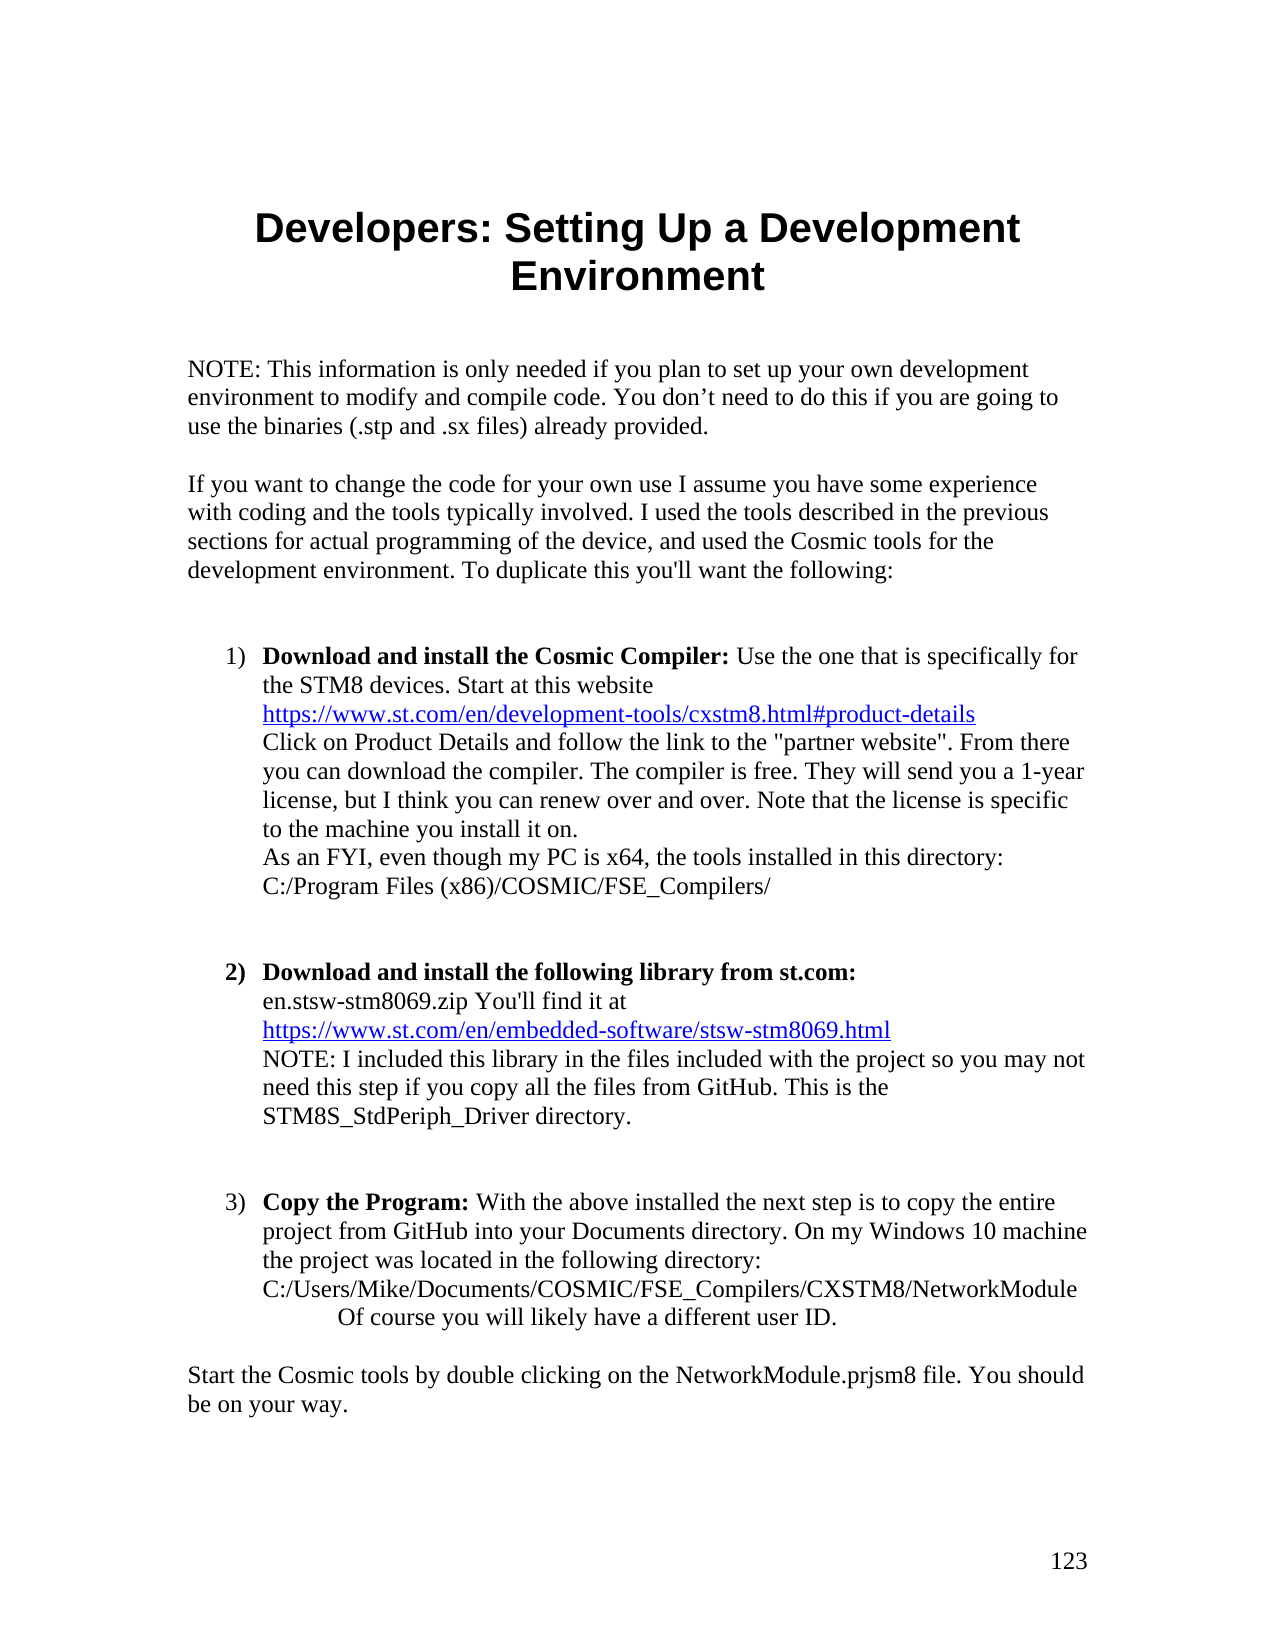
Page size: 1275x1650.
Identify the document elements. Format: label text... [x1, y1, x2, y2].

text NOTE: I included this library in the files included with the project so you may not need this step if you copy all the files from GitHub. This is the STM8S_StdPeriph_Driver directory. [262, 1044, 1087, 1130]
text Start the Cosmic tools by double clicking on the NetworkModule.prjsm8 file. You should be on your way. [187, 1360, 1087, 1417]
text C:/Users/Mike/Documents/COSMIC/FSE_Compilers/CXSTM8/NetworkModule [262, 1274, 1087, 1302]
text https://www.st.com/en/development-tools/cxstm8.html#product-details [262, 699, 1087, 727]
list Download and install the following library from st.com: [225, 957, 1087, 986]
text If you want to change the code for your own use I assume you have some experience with coding and the tools typically involved. I used the tools described in the previous sections for actual programming of the device, and used the Cosmic tools for the development environment. To duplicate this you'll want the following: [187, 469, 1087, 584]
list Copy the Program: With the above installed the next step is to copy the entire project from GitHub into your Documents directory. On my Windows 10 machine the project was located in the following directory: [225, 1187, 1087, 1274]
text As an FYI, even though my PC is x64, the tools installed in this directory: [262, 842, 1087, 871]
subtitle Developers: Setting Up a Development Environment [187, 204, 1087, 299]
list Download and install the Cosmic Compiler: Use the one that is specifically for the STM8 devices. Start at this website [225, 641, 1087, 699]
text NOTE: This information is only needed if you plan to set up your own development environment to modify and compile code. You don’t need to do this if you are going to use the binaries (.stp and .sx files) already provided. [187, 354, 1087, 440]
text Click on Product Details and follow the link to the "partner website". From there you can download the compiler. The compiler is free. They will send you a 1-year license, but I think you can renew over and over. Note that the license is specific to the machine you install it on. [262, 727, 1087, 842]
text en.stsw-stm8069.zip You'll find it at [262, 986, 1087, 1015]
text https://www.st.com/en/embedded-software/stsw-stm8069.html [262, 1015, 1087, 1044]
text Of course you will likely have a different user ID. [262, 1302, 1087, 1331]
text C:/Program Files (x86)/COSMIC/FSE_Compilers/ [262, 871, 1087, 900]
